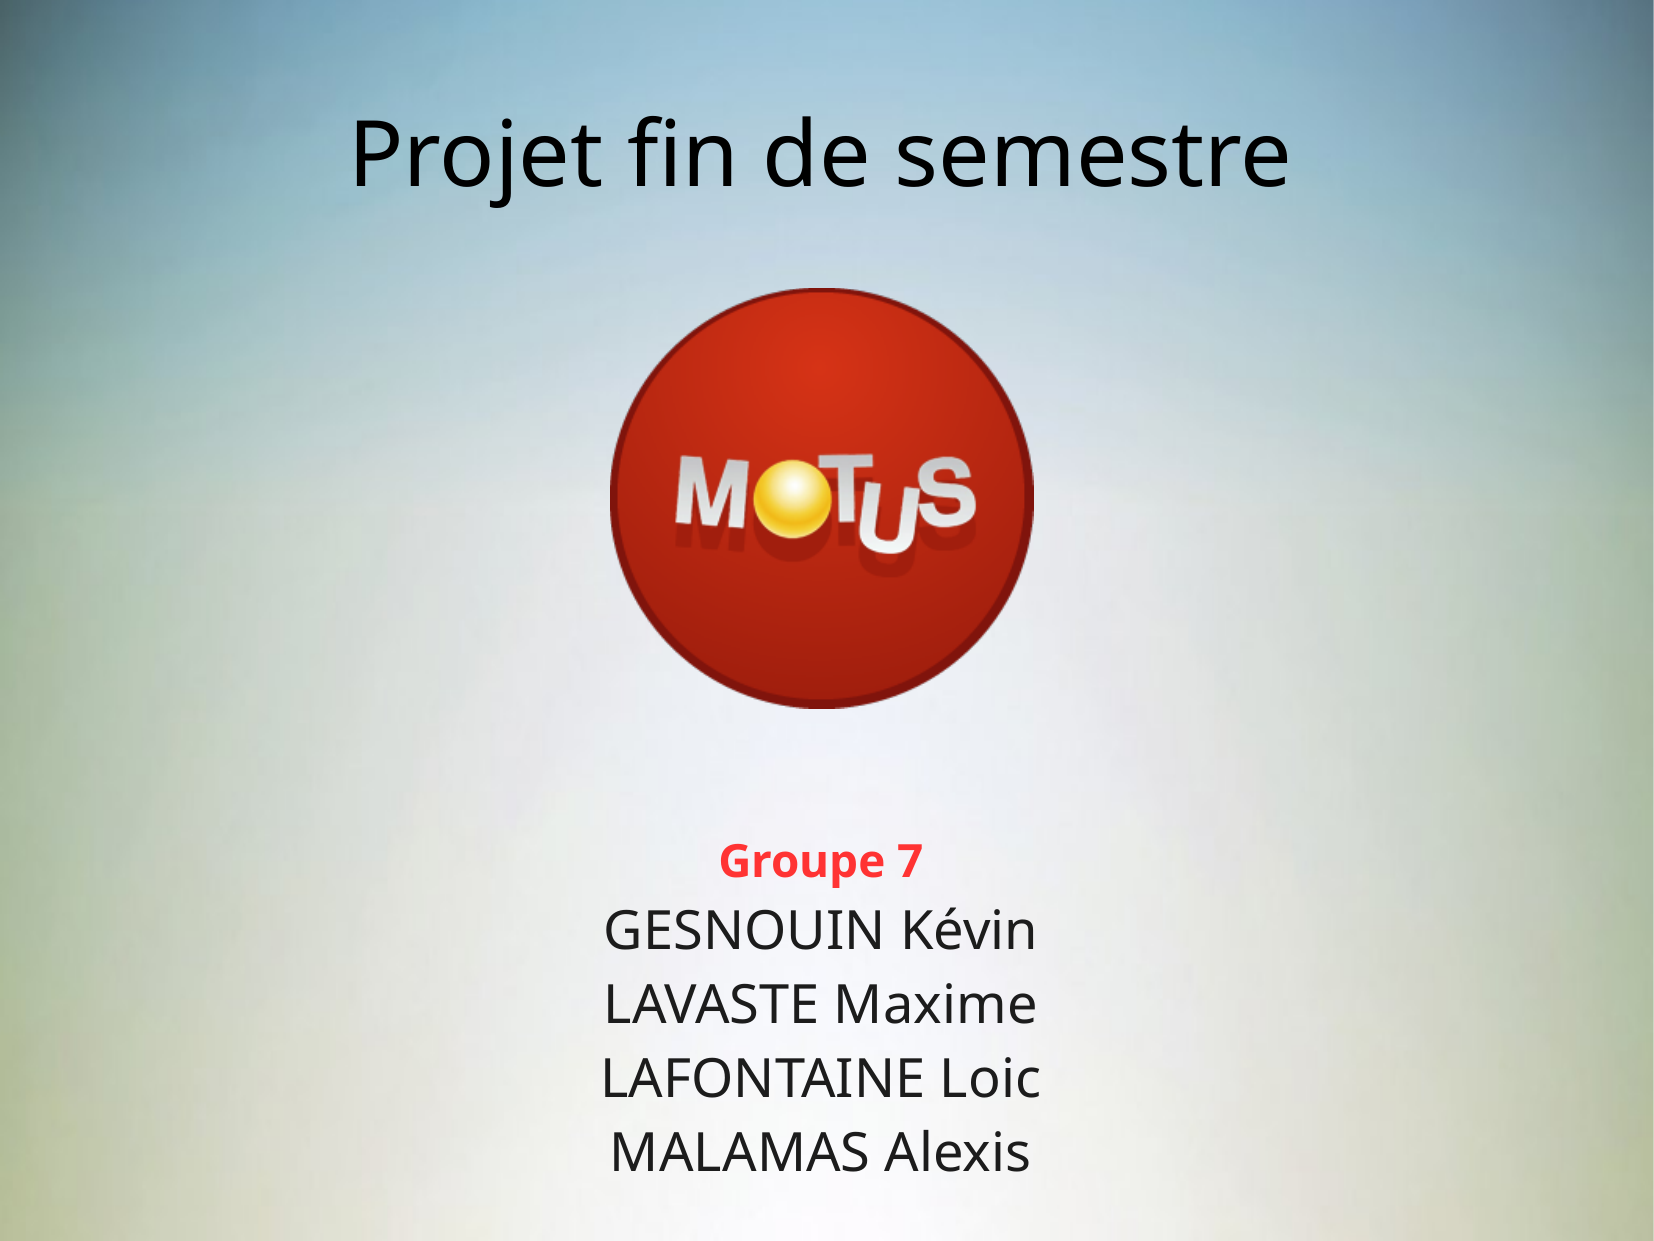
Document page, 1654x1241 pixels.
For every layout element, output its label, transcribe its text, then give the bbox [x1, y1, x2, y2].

picture [0, 0, 1654, 1241]
title Projet fin de semestre Groupe 7 GESNOUIN Kévin LAVASTE Maxime LAFONTAINE Loic MALAMAS Alexis [76, 88, 1565, 1133]
